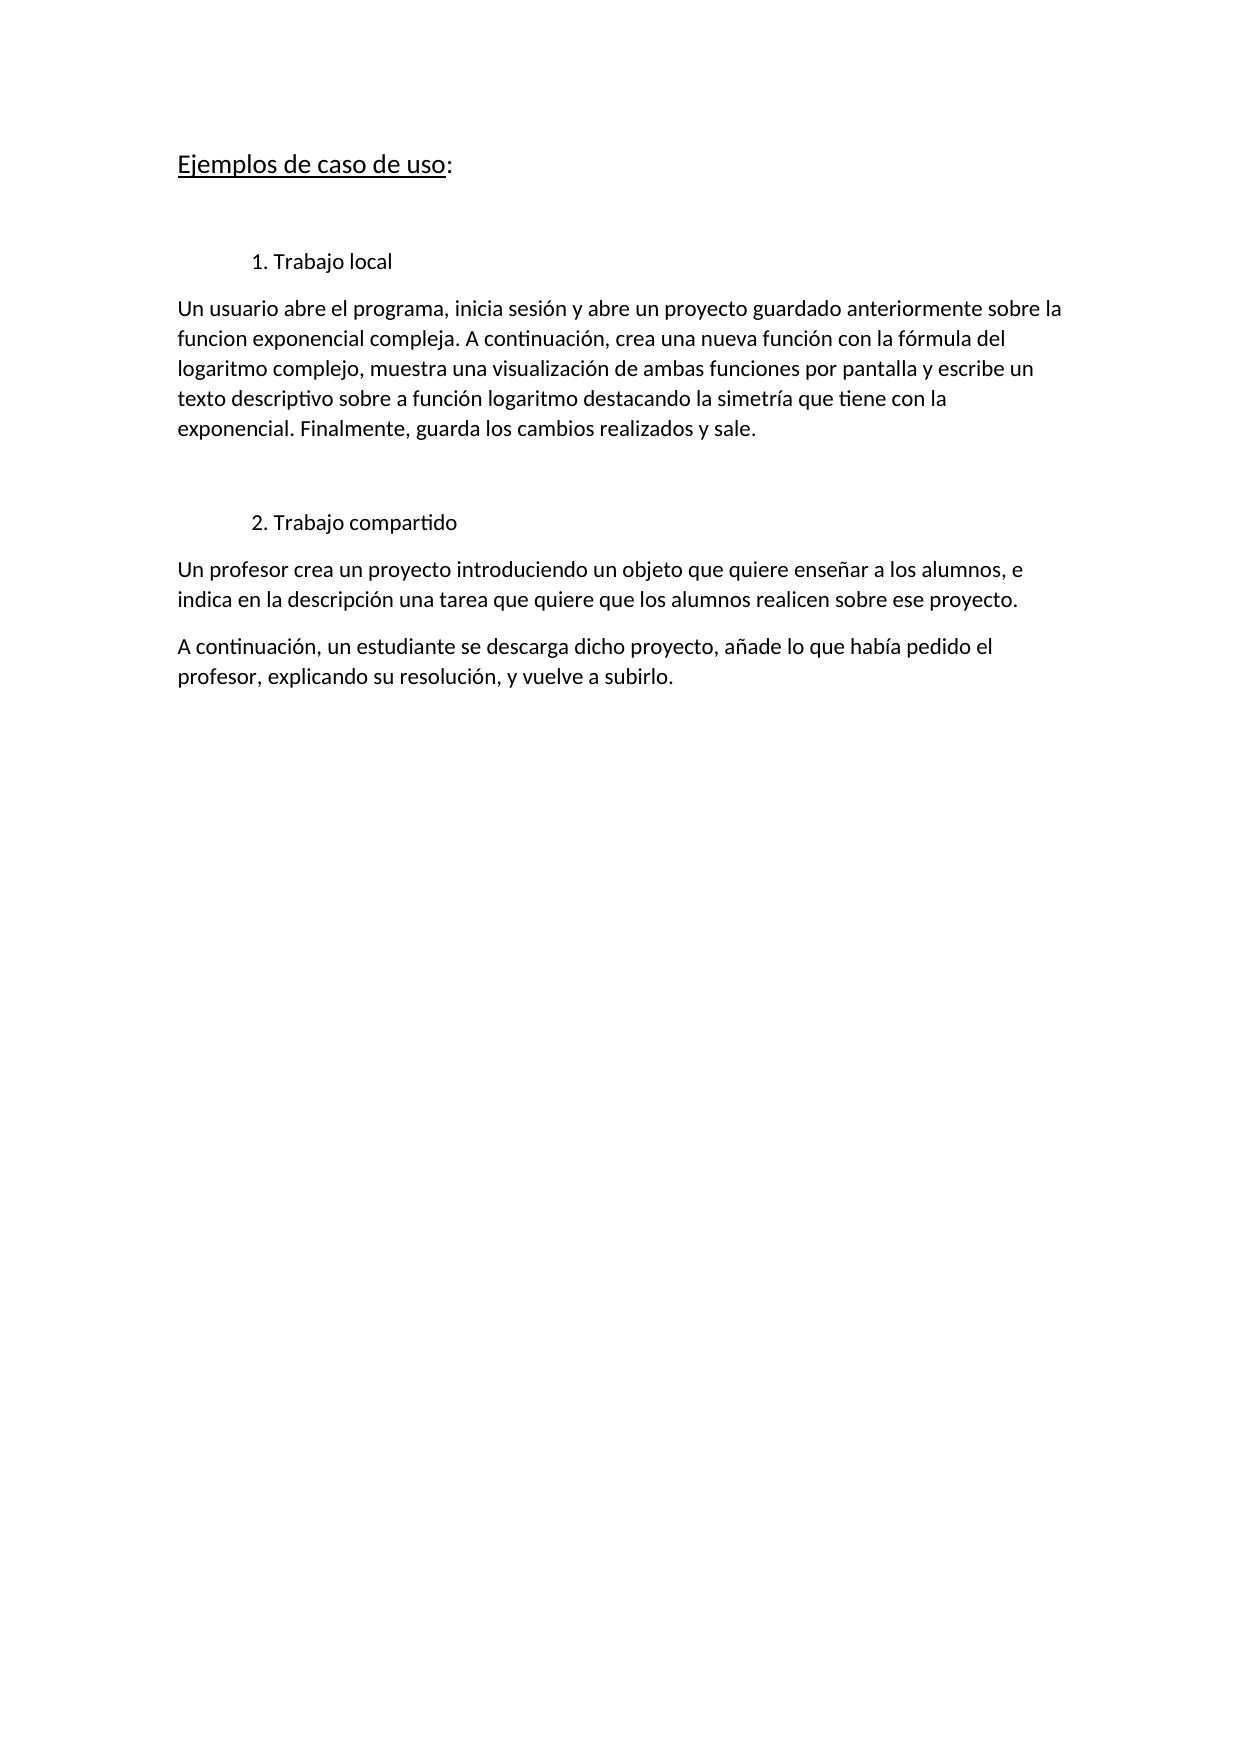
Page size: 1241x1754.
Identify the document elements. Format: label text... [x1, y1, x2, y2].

text 1. Trabajo local [177, 247, 1063, 275]
text A continuación, un estudiante se descarga dicho proyecto, añade lo que había pedido el profesor, explicando su resolución, y vuelve a subirlo. [177, 632, 1063, 690]
text Un usuario abre el programa, inicia sesión y abre un proyecto guardado anteriormente sobre la funcion exponencial compleja. A continuación, crea una nueva función con la fórmula del logaritmo complejo, muestra una visualización de ambas funciones por pantalla y escribe un texto descriptivo sobre a función logaritmo destacando la simetría que tiene con la exponencial. Finalmente, guarda los cambios realizados y sale. [177, 294, 1063, 442]
text 2. Trabajo compartido [177, 508, 1063, 536]
text Un profesor crea un proyecto introduciendo un objeto que quiere enseñar a los alumnos, e indica en la descripción una tarea que quiere que los alumnos realicen sobre ese proyecto. [177, 555, 1063, 613]
text Ejemplos de caso de uso: [177, 148, 1063, 181]
